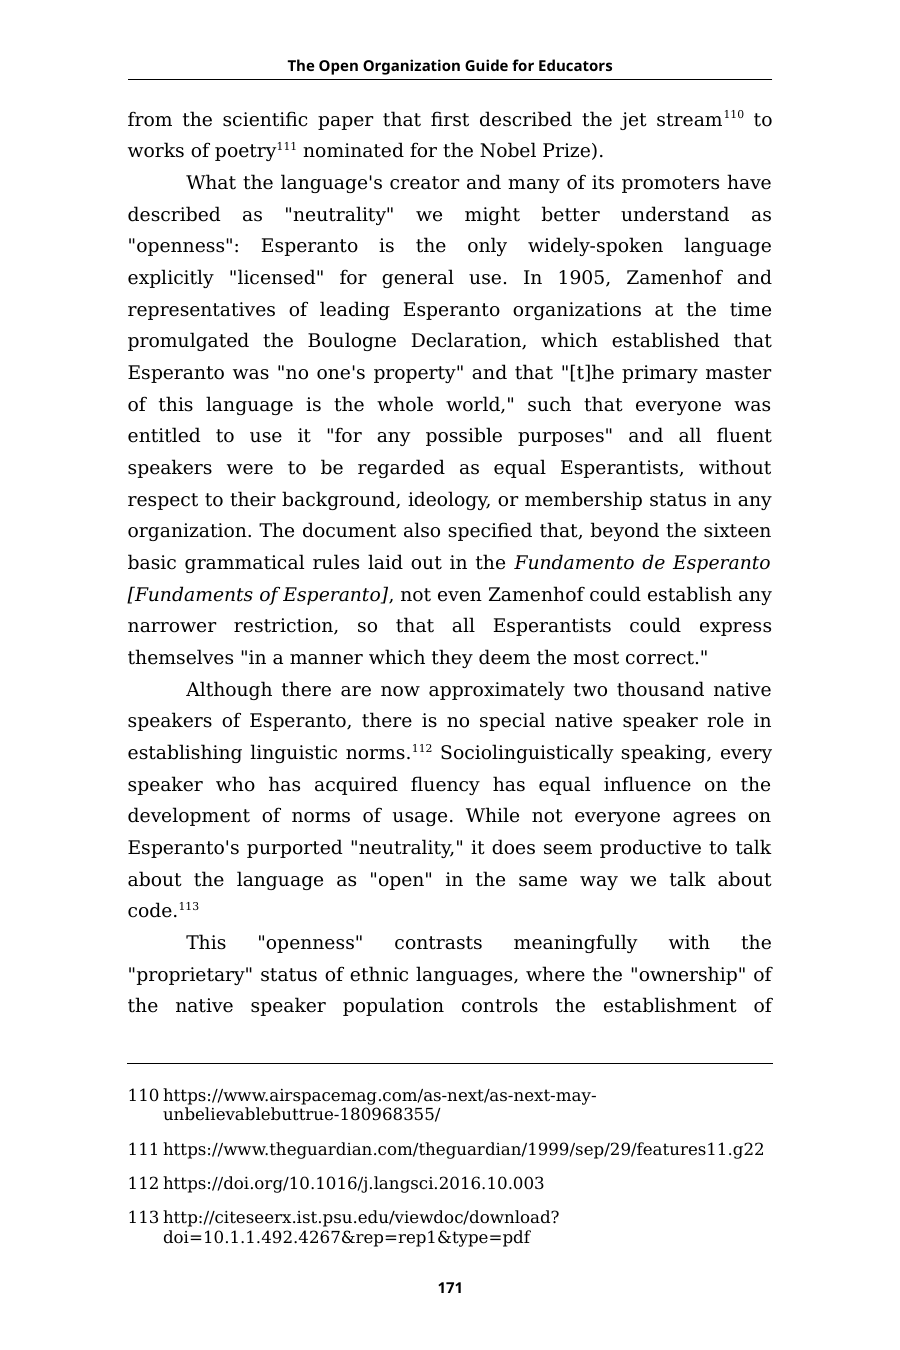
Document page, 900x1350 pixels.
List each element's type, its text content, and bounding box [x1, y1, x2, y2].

text http://citeseerx.ist.psu.edu/viewdoc/download?doi=10.1.1.492.4267&rep=rep1&type=pdf [127, 1208, 772, 1247]
text What the language's creator and many of its promoters have described as "neutrality" we might better understand as "openness": Esperanto is the only widely-spoken language explicitly "licensed" for general use. In 1905, Zamenhof and representatives of leading Esperanto organizations at the time promulgated the Boulogne Declaration, which established that Esperanto was "no one's property" and that "[t]he primary master of this language is the whole world," such that everyone was entitled to use it "for any possible purposes" and all fluent speakers were to be regarded as equal Esperantists, without respect to their background, ideology, or membership status in any organization. The document also specified that, beyond the sixteen basic grammatical rules laid out in the Fundamento de Esperanto [Fundaments of Esperanto], not even Zamenhof could establish any narrower restriction, so that all Esperantists could express themselves "in a manner which they deem the most correct." [127, 172, 772, 669]
text Although there are now approximately two thousand native speakers of Esperanto, there is no special native speaker role in establishing linguistic norms. Sociolinguistically speaking, every speaker who has acquired fluency has equal influence on the development of norms of usage. While not everyone agrees on Esperanto's purported "neutrality," it does seem productive to talk about the language as "open" in the same way we talk about code. [127, 679, 772, 922]
text https://doi.org/10.1016/j.langsci.2016.10.003 [127, 1174, 772, 1193]
text https://www.theguardian.com/theguardian/1999/sep/29/features11.g22 [127, 1139, 772, 1159]
text https://www.airspacemag.com/as-next/as-next-may-unbelievablebuttrue-180968355/ [127, 1086, 772, 1124]
text from the scientific paper that first described the jet stream to works of poetry nominated for the Nobel Prize). [127, 109, 772, 162]
text This "openness" contrasts meaningfully with the "proprietary" status of ethnic languages, where the "ownership" of the native speaker population controls the establishment of [127, 932, 772, 1017]
